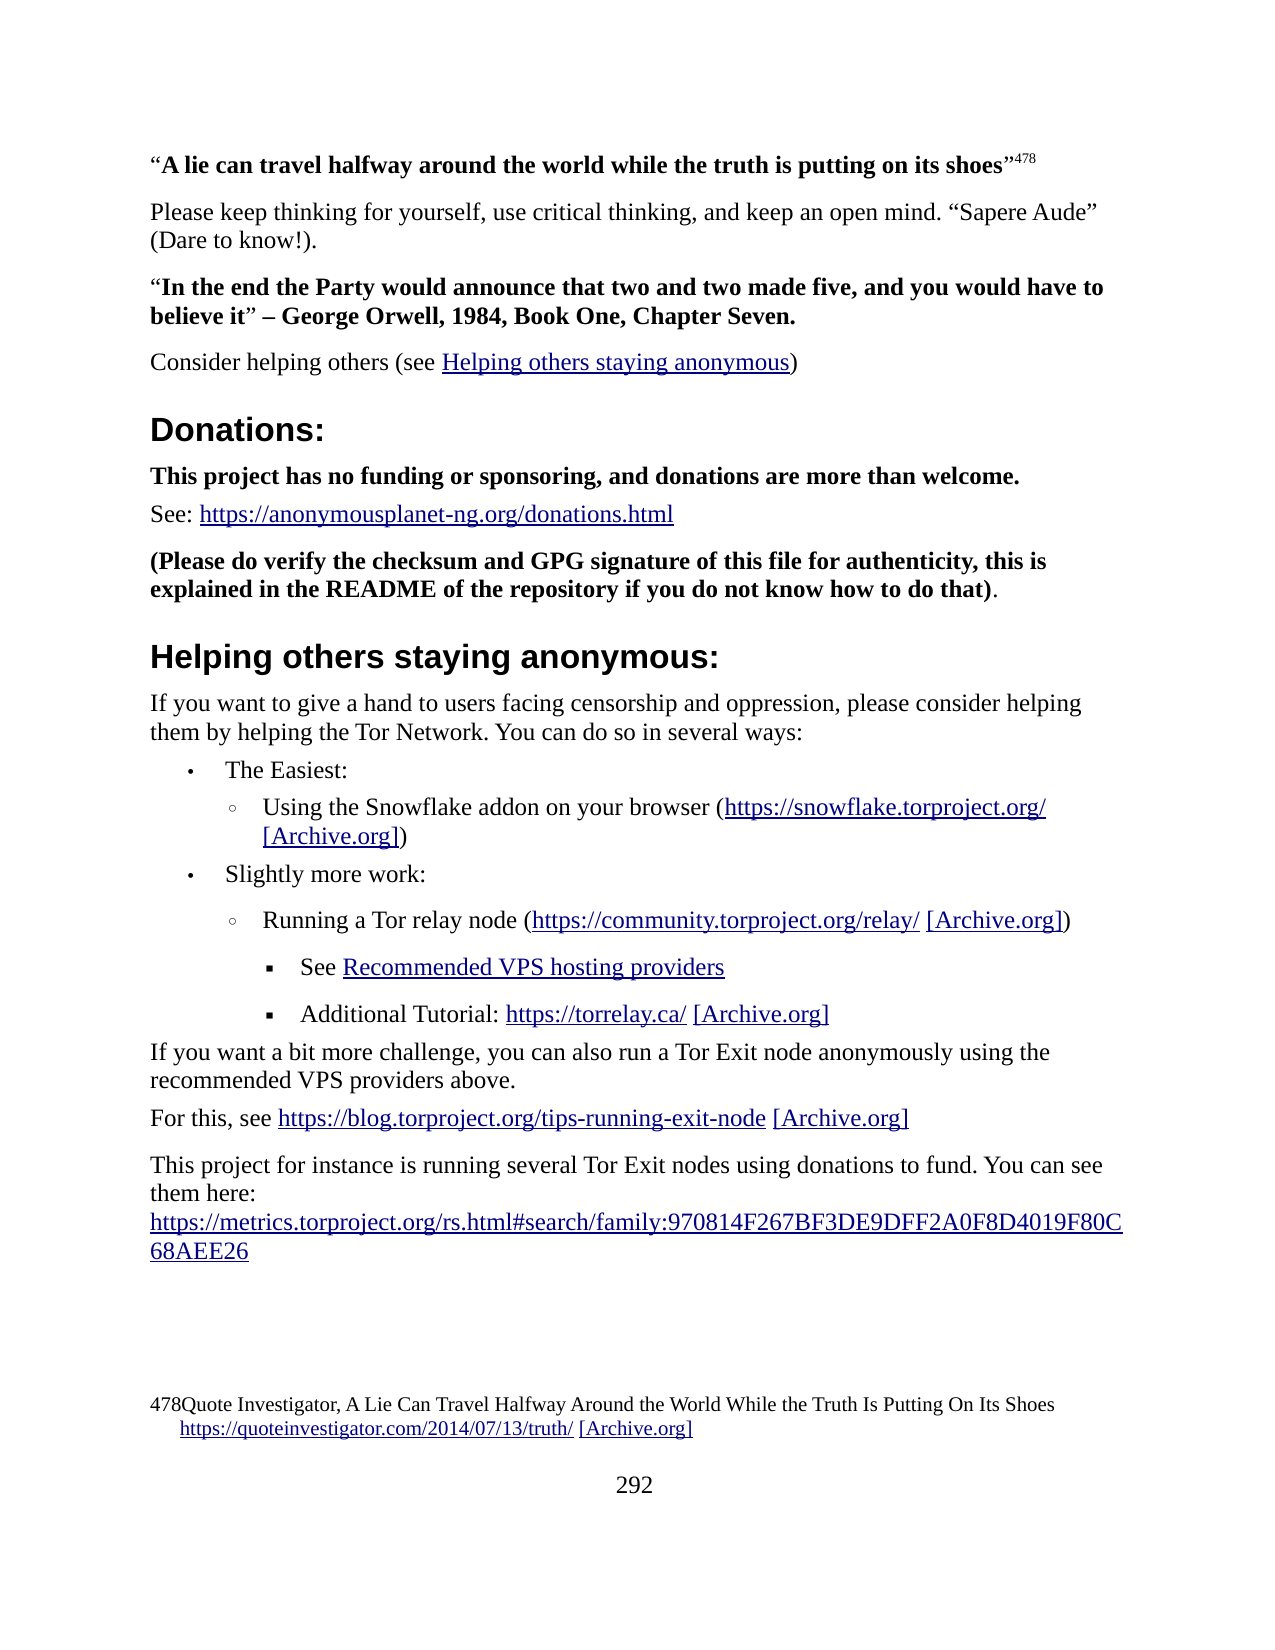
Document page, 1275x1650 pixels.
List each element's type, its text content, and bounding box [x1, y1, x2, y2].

text If you want to give a hand to users facing censorship and oppression, please consider helping them by helping the Tor Network. You can do so in several ways: [150, 688, 1125, 746]
text This project for instance is running several Tor Exit nodes using donations to fund. You can see them here: https://metrics.torproject.org/rs.html#search/family:970814F267BF3DE9DFF2A0F8D4019F80C68AEE26 [150, 1150, 1125, 1265]
text See: https://anonymousplanet-ng.org/donations.html [150, 499, 1125, 528]
subtitle Helping others staying anonymous: [150, 637, 1125, 676]
text (Please do verify the checksum and GPG signature of this file for authenticity, this is explained in the README of the repository if you do not know how to do that). [150, 546, 1125, 603]
text Consider helping others (see Helping others staying anonymous) [150, 347, 1125, 376]
text Please keep thinking for yourself, use critical thinking, and keep an open mind. “Sapere Aude” (Dare to know!). [150, 197, 1125, 254]
text “A lie can travel halfway around the world while the truth is putting on its shoes” [150, 150, 1125, 179]
text For this, see https://blog.torproject.org/tips-running-exit-node [Archive.org] [150, 1103, 1125, 1132]
text If you want a bit more challenge, you can also run a Tor Exit node anonymously using the recommended VPS providers above. [150, 1037, 1125, 1094]
text Quote Investigator, A Lie Can Travel Halfway Around the World While the Truth Is Putting On Its Shoes https://quoteinvestigator.com/2014/07/13/truth/ [Archive.org] [150, 1392, 1125, 1440]
list The Easiest: [187, 755, 1125, 783]
list See Recommended VPS hosting providers [262, 952, 1125, 981]
list Running a Tor relay node (https://community.torproject.org/relay/ [Archive.org]) [225, 906, 1125, 934]
list Slightly more work: [187, 859, 1125, 888]
text This project has no funding or sponsoring, and donations are more than welcome. [150, 461, 1125, 490]
text “In the end the Party would announce that two and two made five, and you would have to believe it” – George Orwell, 1984, Book One, Chapter Seven. [150, 272, 1125, 329]
list Using the Snowflake addon on your browser (https://snowflake.torproject.org/ [Archive.org]) [225, 792, 1125, 850]
subtitle Donations: [150, 410, 1125, 449]
list Additional Tutorial: https://torrelay.ca/ [Archive.org] [262, 999, 1125, 1028]
